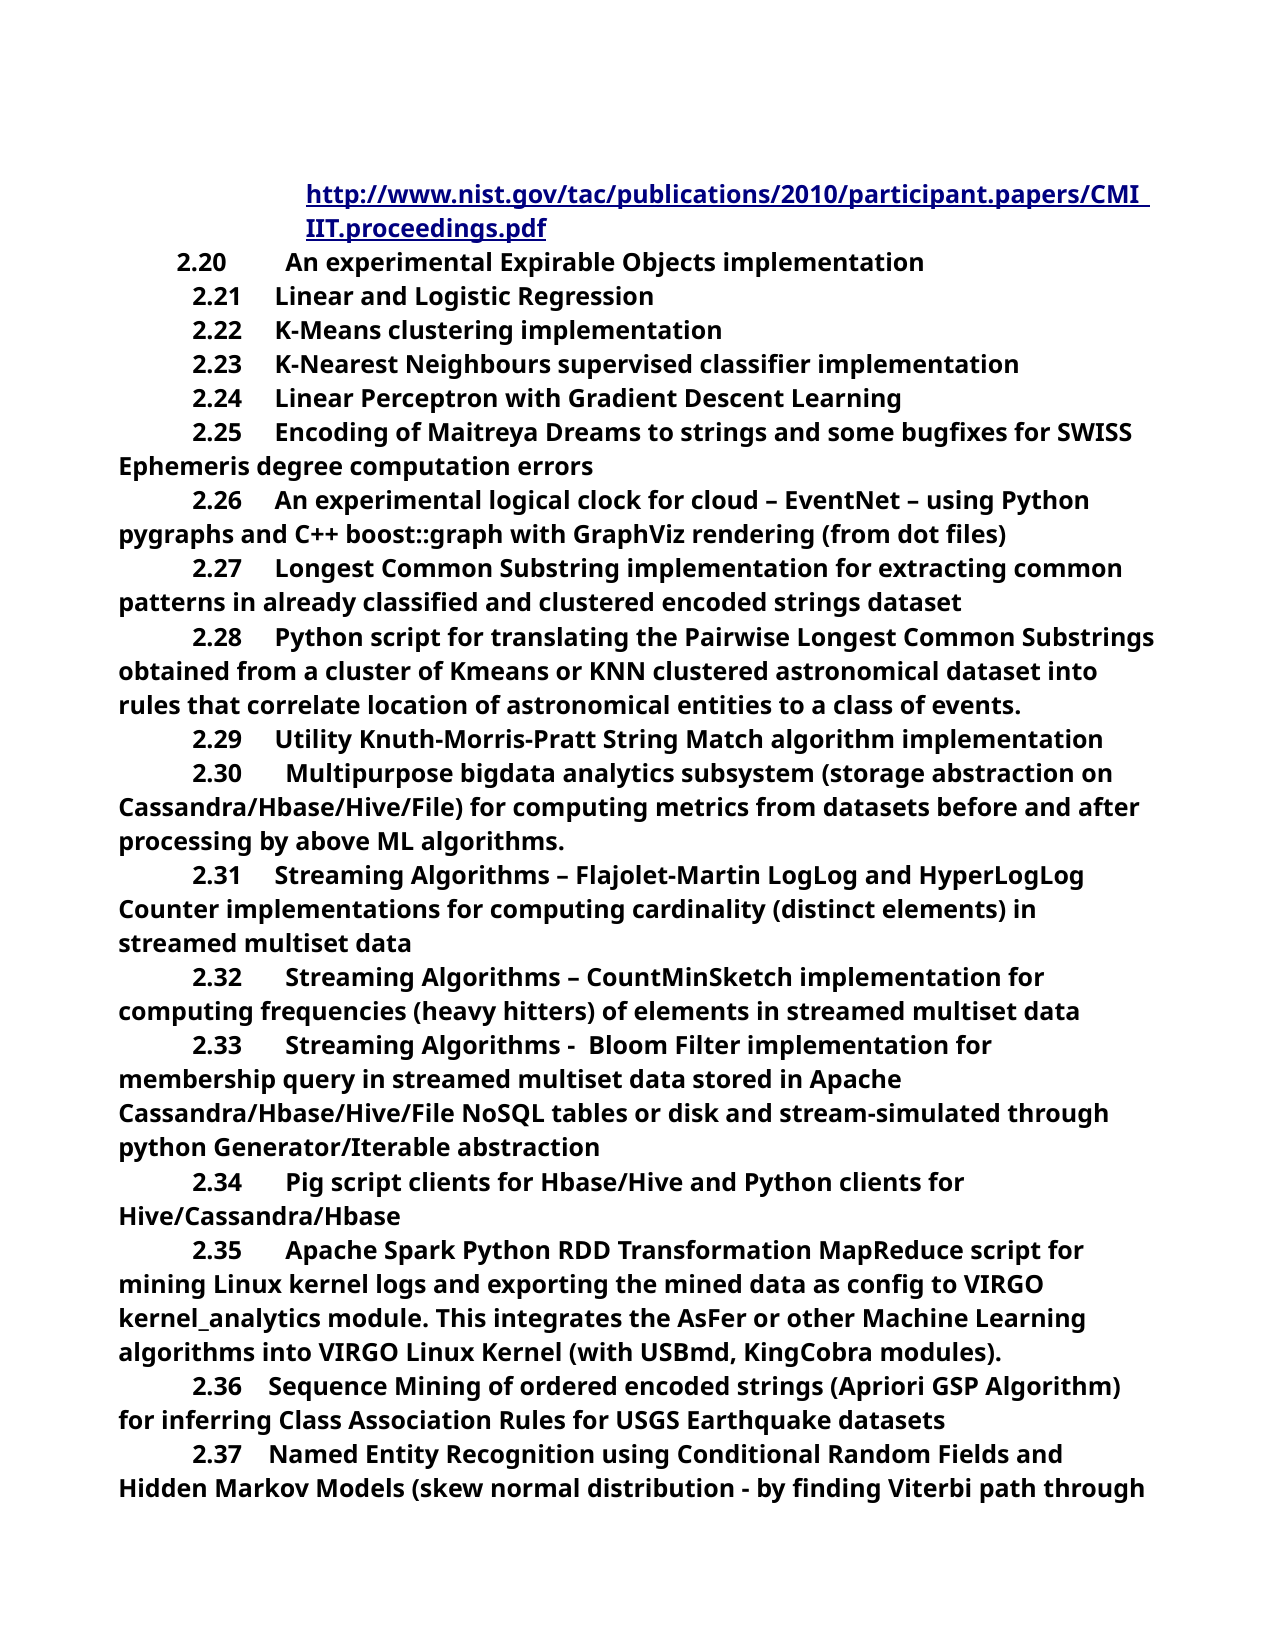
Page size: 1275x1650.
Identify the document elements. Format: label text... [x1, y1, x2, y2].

text 2.35 Apache Spark Python RDD Transformation MapReduce script for mining Linux kernel logs and exporting the mined data as config to VIRGO kernel_analytics module. This integrates the AsFer or other Machine Learning algorithms into VIRGO Linux Kernel (with USBmd, KingCobra modules). [118, 1232, 1157, 1368]
text 2.31 Streaming Algorithms – Flajolet-Martin LogLog and HyperLogLog Counter implementations for computing cardinality (distinct elements) in streamed multiset data [118, 858, 1157, 960]
text 2.30 Multipurpose bigdata analytics subsystem (storage abstraction on Cassandra/Hbase/Hive/File) for computing metrics from datasets before and after processing by above ML algorithms. [118, 755, 1157, 858]
text 2.34 Pig script clients for Hbase/Hive and Python clients for Hive/Cassandra/Hbase [118, 1164, 1157, 1232]
text 2.37 Named Entity Recognition using Conditional Random Fields and Hidden Markov Models (skew normal distribution - by finding Viterbi path through [118, 1437, 1157, 1505]
text 2.36 Sequence Mining of ordered encoded strings (Apriori GSP Algorithm) for inferring Class Association Rules for USGS Earthquake datasets [118, 1368, 1157, 1437]
list http://www.nist.gov/tac/publications/2010/participant.papers/CMI_IIT.proceedings.pdf [268, 176, 1157, 244]
text 2.26 An experimental logical clock for cloud – EventNet – using Python pygraphs and C++ boost::graph with GraphViz rendering (from dot files) [118, 483, 1157, 551]
text 2.24 Linear Perceptron with Gradient Descent Learning [118, 381, 1157, 415]
text 2.27 Longest Common Substring implementation for extracting common patterns in already classified and clustered encoded strings dataset [118, 551, 1157, 619]
text 2.29 Utility Knuth-Morris-Pratt String Match algorithm implementation [118, 721, 1157, 755]
text 2.22 K-Means clustering implementation [118, 313, 1157, 347]
text 2.21 Linear and Logistic Regression [118, 278, 1157, 313]
text 2.25 Encoding of Maitreya Dreams to strings and some bugfixes for SWISS Ephemeris degree computation errors [118, 415, 1157, 483]
text 2.33 Streaming Algorithms - Bloom Filter implementation for membership query in streamed multiset data stored in Apache Cassandra/Hbase/Hive/File NoSQL tables or disk and stream-simulated through python Generator/Iterable abstraction [118, 1028, 1157, 1164]
text 2.23 K-Nearest Neighbours supervised classifier implementation [118, 347, 1157, 381]
text 2.32 Streaming Algorithms – CountMinSketch implementation for computing frequencies (heavy hitters) of elements in streamed multiset data [118, 960, 1157, 1028]
text 2.28 Python script for translating the Pairwise Longest Common Substrings obtained from a cluster of Kmeans or KNN clustered astronomical dataset into rules that correlate location of astronomical entities to a class of events. [118, 619, 1157, 721]
text 2.20 An experimental Expirable Objects implementation [118, 244, 1157, 278]
